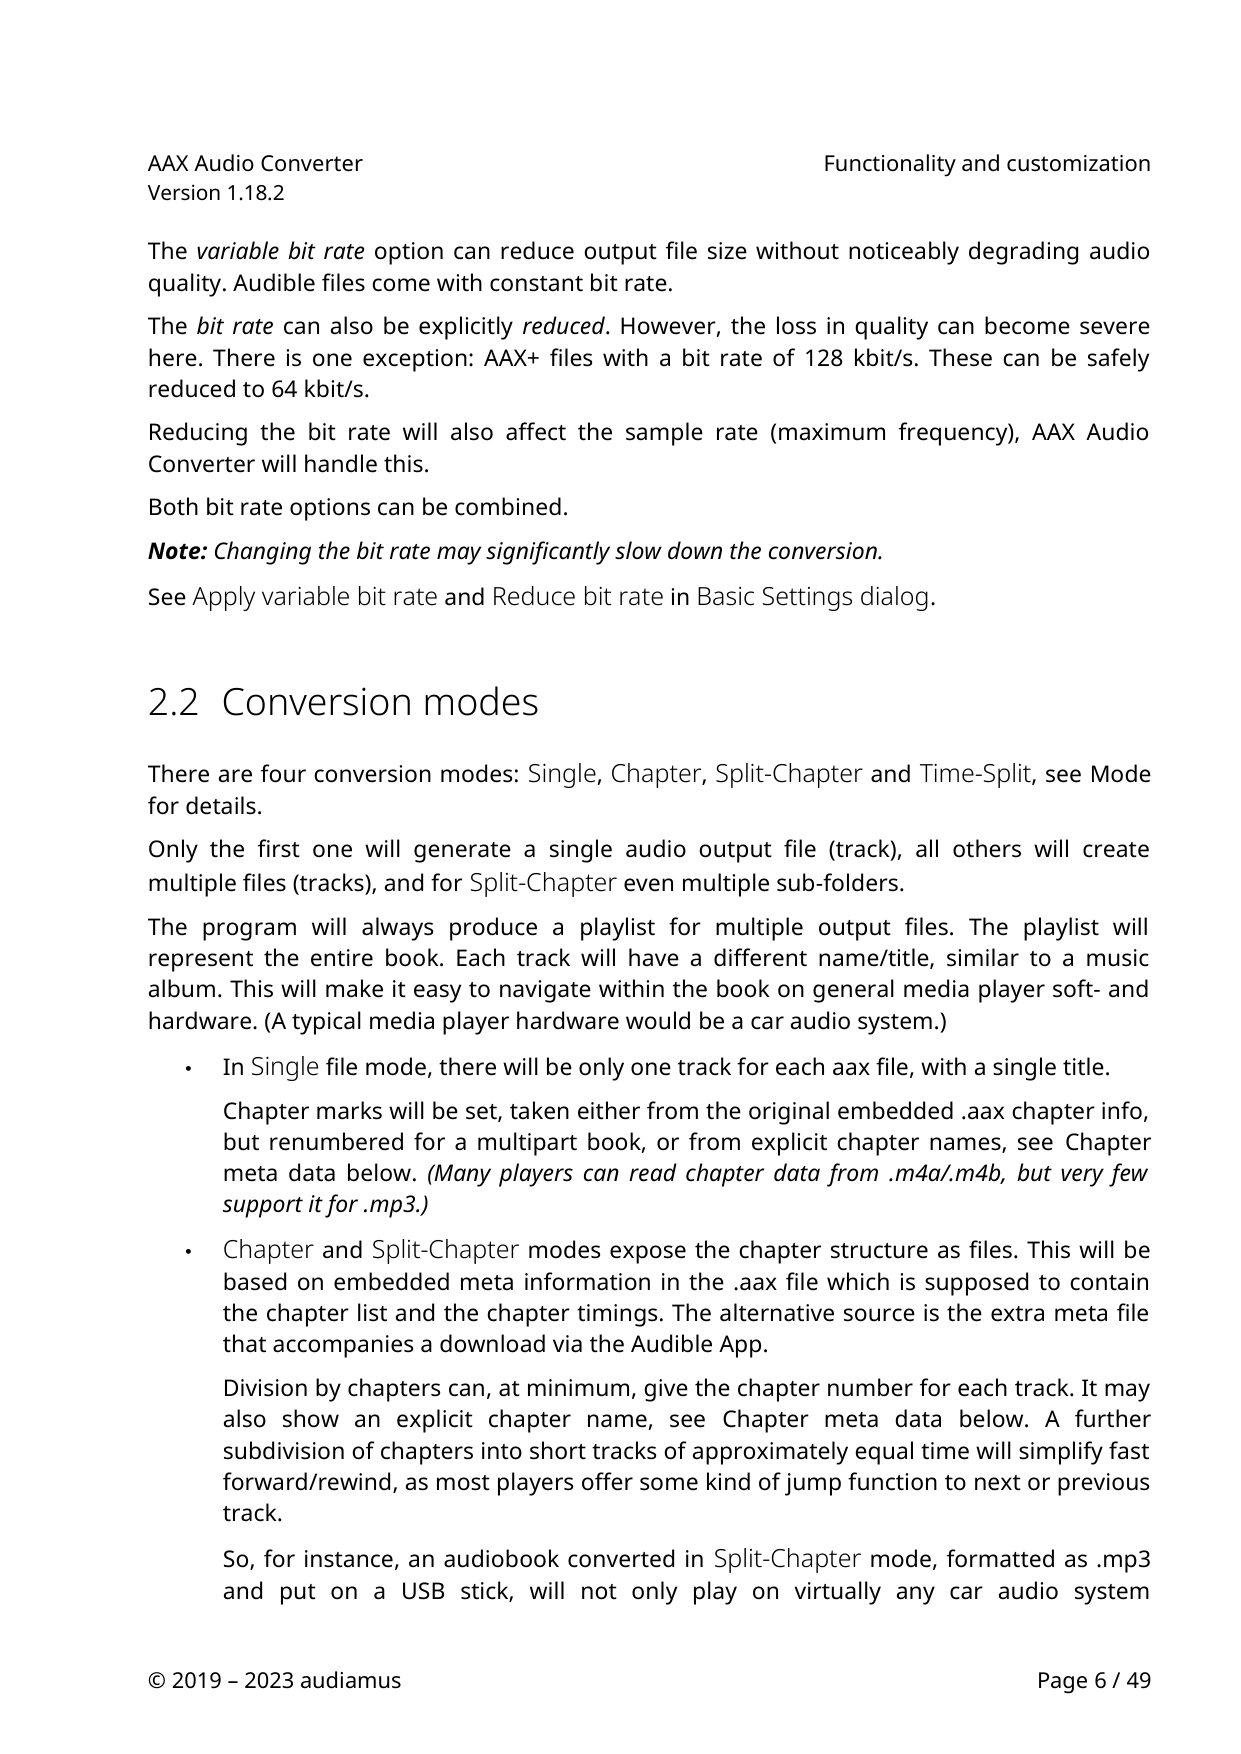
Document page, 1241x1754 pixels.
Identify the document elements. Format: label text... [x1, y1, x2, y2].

text Note: Changing the bit rate may significantly slow down the conversion. [148, 535, 1152, 566]
text The bit rate can also be explicitly reduced. However, the loss in quality can become severe here. There is one exception: AAX+ files with a bit rate of 128 kbit/s. These can be safely reduced to 64 kbit/s. [148, 310, 1152, 404]
text See Apply variable bit rate and Reduce bit rate in Basic Settings dialog. [148, 578, 1152, 612]
text There are four conversion modes: Single, Chapter, Split-Chapter and Time-Split, see Mode for details. [148, 756, 1152, 821]
list Division by chapters can, at minimum, give the chapter number for each track. It may also show an explicit chapter name, see Chapter meta data below. A further subdivision of chapters into short tracks of approximately equal time will simplify fast forward/rewind, as most players offer some kind of jump function to next or previous track. [185, 1372, 1152, 1528]
text Only the first one will generate a single audio output file (track), all others will create multiple files (tracks), and for Split-Chapter even multiple sub-folders. [148, 833, 1152, 898]
text Reducing the bit rate will also affect the sample rate (maximum frequency), AAX Audio Converter will handle this. [148, 416, 1152, 479]
subtitle Conversion modes [148, 675, 1152, 726]
text The variable bit rate option can reduce output file size without noticeably degrading audio quality. Audible files come with constant bit rate. [148, 235, 1152, 298]
list Chapter marks will be set, taken either from the original embedded .aax chapter info, but renumbered for a multipart book, or from explicit chapter names, see Chapter meta data below. (Many players can read chapter data from .m4a/.m4b, but very few support it for .mp3.) [185, 1094, 1152, 1219]
list Chapter and Split-Chapter modes expose the chapter structure as files. This will be based on embedded meta information in the .aax file which is supposed to contain the chapter list and the chapter timings. The alternative source is the extra meta file that accompanies a download via the Audible App. [185, 1232, 1152, 1360]
list In Single file mode, there will be only one track for each aax file, with a single title. [185, 1048, 1152, 1082]
text Both bit rate options can be combined. [148, 491, 1152, 522]
list So, for instance, an audiobook converted in Split-Chapter mode, formatted as .mp3 and put on a USB stick, will not only play on virtually any car audio system [185, 1541, 1152, 1606]
text The program will always produce a playlist for multiple output files. The playlist will represent the entire book. Each track will have a different name/title, similar to a music album. This will make it easy to navigate within the book on general media player soft- and hardware. (A typical media player hardware would be a car audio system.) [148, 911, 1152, 1036]
